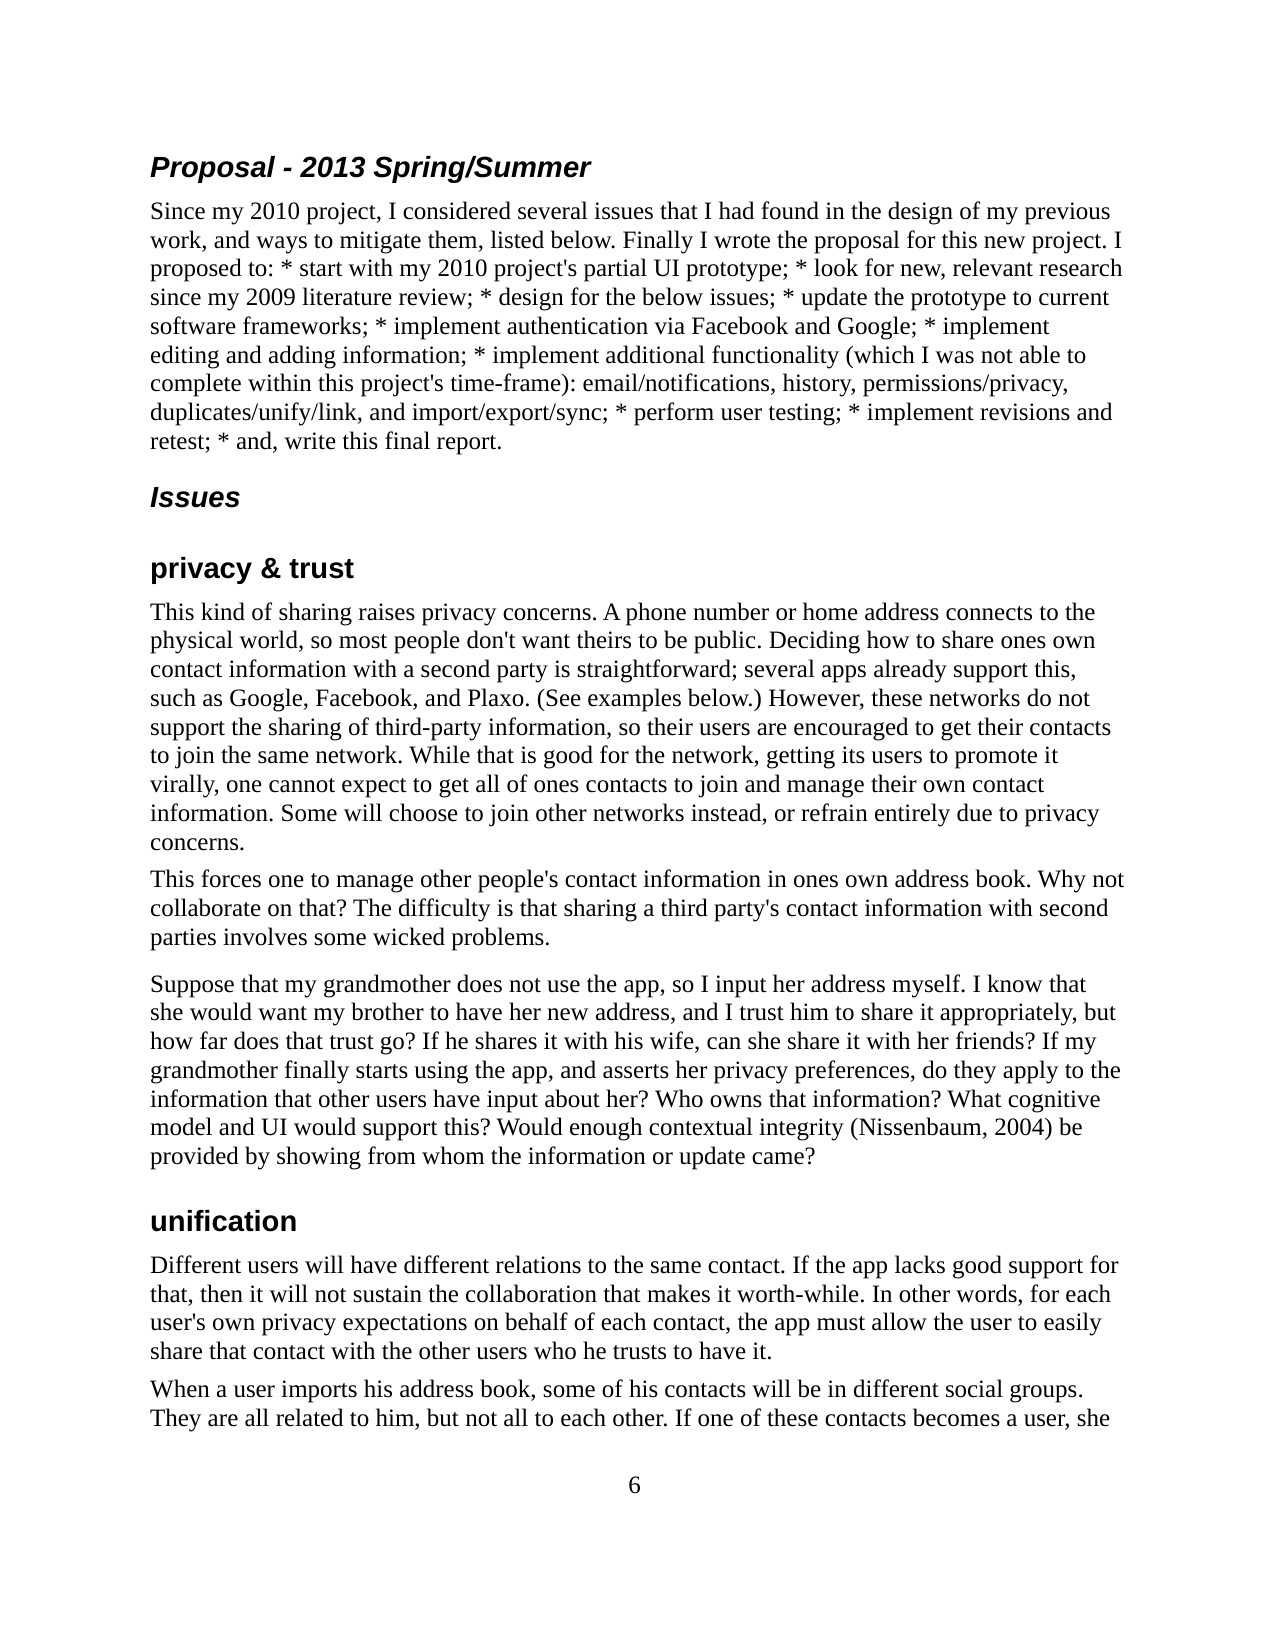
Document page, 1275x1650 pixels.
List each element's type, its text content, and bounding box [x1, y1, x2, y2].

text Since my 2010 project, I considered several issues that I had found in the design of my previous work, and ways to mitigate them, listed below. Finally I wrote the proposal for this new project. I proposed to: * start with my 2010 project's partial UI prototype; * look for new, relevant research since my 2009 literature review; * design for the below issues; * update the prototype to current software frameworks; * implement authentication via Facebook and Google; * implement editing and adding information; * implement additional functionality (which I was not able to complete within this project's time-frame): email/notifications, history, permissions/privacy, duplicates/unify/link, and import/export/sync; * perform user testing; * implement revisions and retest; * and, write this final report. [150, 196, 1125, 455]
subtitle privacy & trust [150, 551, 1125, 584]
text This forces one to manage other people's contact information in ones own address book. Why not collaborate on that? The difficulty is that sharing a third party's contact information with second parties involves some wicked problems. [150, 864, 1125, 951]
text Different users will have different relations to the same contact. If the app lacks good support for that, then it will not sustain the collaboration that makes it worth-while. In other words, for each user's own privacy expectations on behalf of each contact, the app must allow the user to easily share that contact with the other users who he trusts to have it. [150, 1250, 1125, 1365]
text When a user imports his address book, some of his contacts will be in different social groups. They are all related to him, but not all to each other. If one of these contacts becomes a user, she [150, 1374, 1125, 1431]
text This kind of sharing raises privacy concerns. A phone number or home address connects to the physical world, so most people don't want theirs to be public. Deciding how to share ones own contact information with a second party is straightforward; several apps already support this, such as Google, Facebook, and Plaxo. (See examples below.) However, these networks do not support the sharing of third-party information, so their users are encouraged to get their contacts to join the same network. While that is good for the network, getting its users to promote it virally, one cannot expect to get all of ones contacts to join and manage their own contact information. Some will choose to join other networks instead, or refrain entirely due to privacy concerns. [150, 597, 1125, 856]
subtitle Proposal - 2013 Spring/Summer [150, 150, 1125, 183]
subtitle unification [150, 1204, 1125, 1237]
text Suppose that my grandmother does not use the app, so I input her address myself. I know that she would want my brother to have her new address, and I trust him to share it appropriately, but how far does that trust go? If he shares it with his wife, can she share it with her friends? If my grandmother finally starts using the app, and asserts her privacy preferences, do they apply to the information that other users have input about her? Who owns that information? What cognitive model and UI would support this? Would enough contextual integrity (Nissenbaum, 2004) be provided by showing from whom the information or update came? [150, 969, 1125, 1170]
subtitle Issues [150, 480, 1125, 513]
